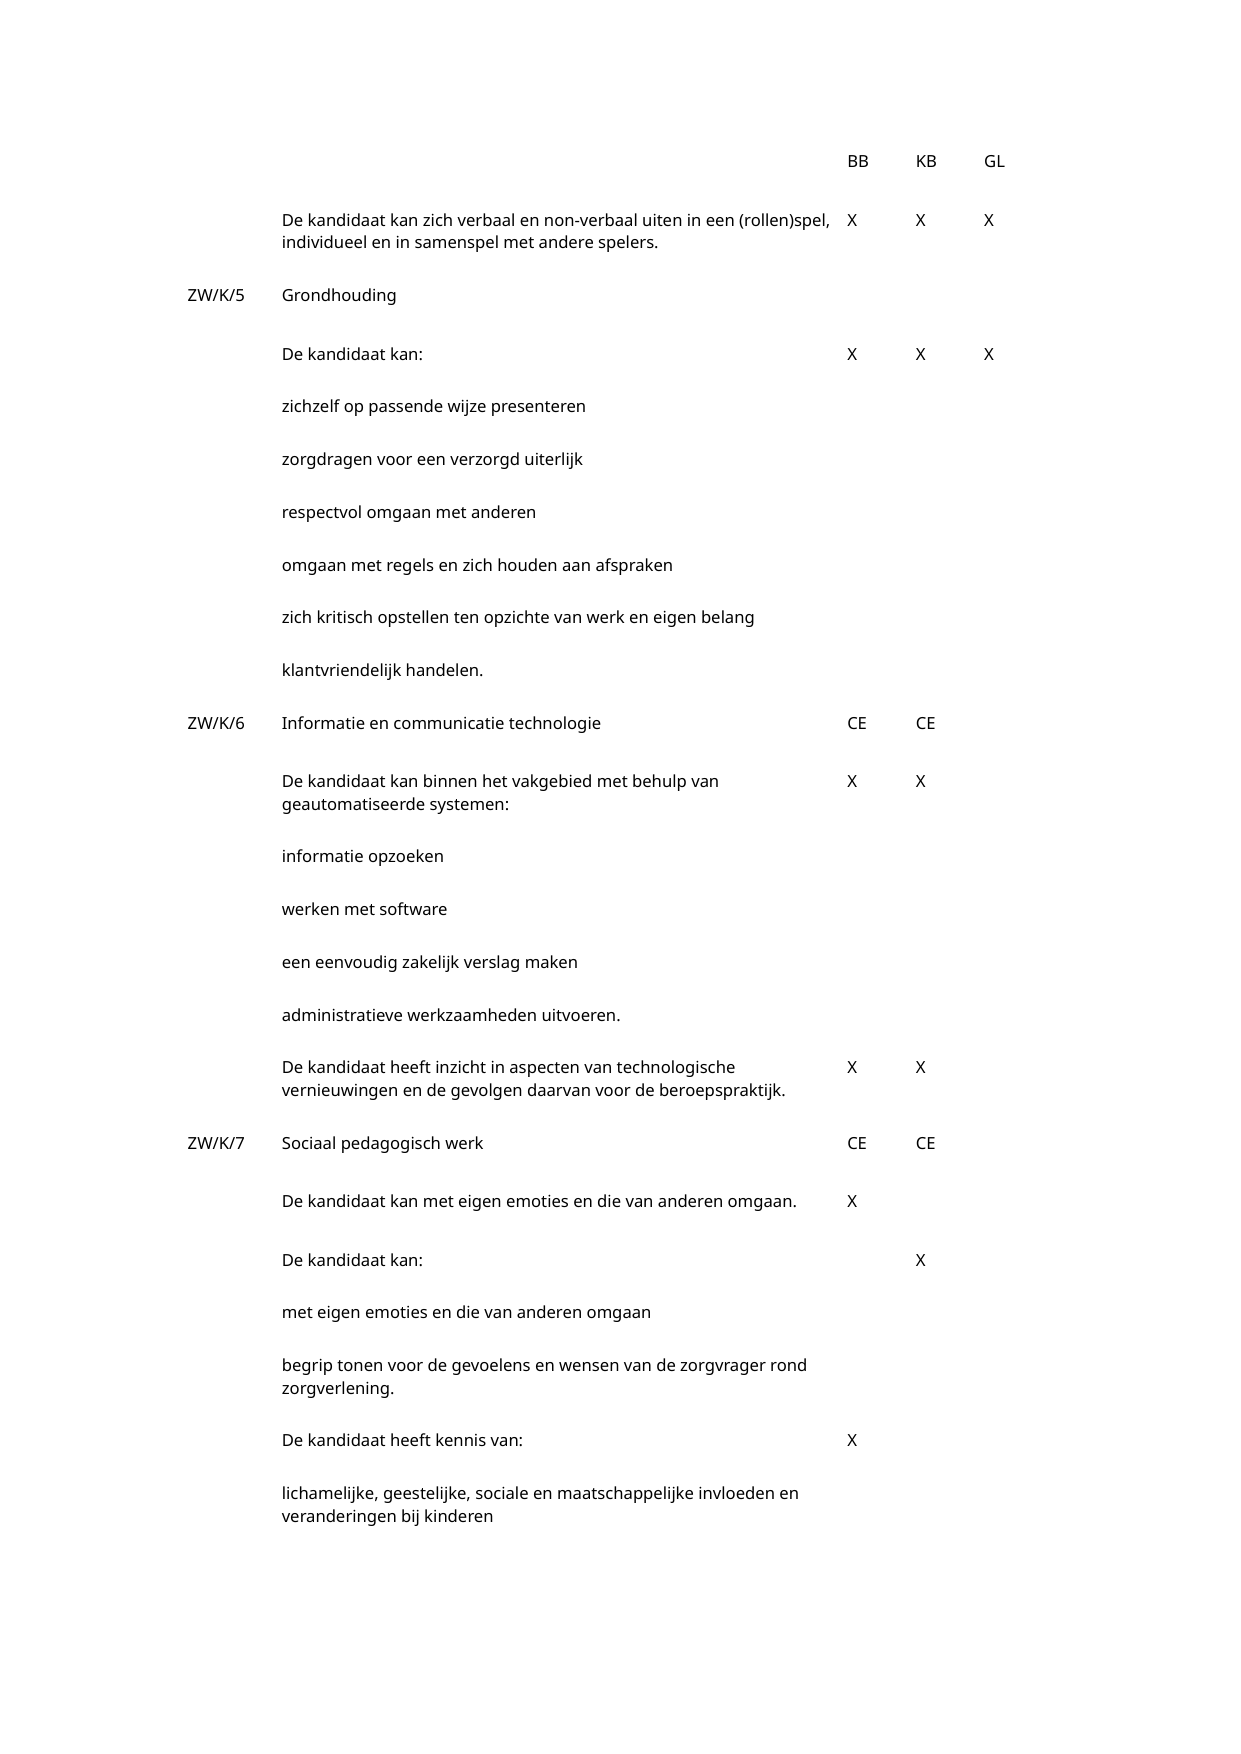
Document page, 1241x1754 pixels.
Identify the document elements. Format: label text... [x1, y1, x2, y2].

table_cell X [916, 770, 984, 1056]
table_cell [847, 1248, 916, 1429]
table_cell De kandidaat kan: zichzelf op passende wijze presenteren zorgdragen voor een verzorgd uiterlijk respectvol omgaan met anderen omgaan met regels en zich houden aan afspraken zich kritisch opstellen ten opzichte van werk en eigen belang klantvriendelijk handelen. [282, 342, 847, 711]
table_cell CE [916, 1131, 984, 1190]
table_cell [188, 1056, 282, 1131]
table_cell X [847, 209, 916, 284]
table_cell [984, 711, 1053, 770]
table_cell X [916, 209, 984, 284]
table_cell [984, 1248, 1053, 1429]
table_cell De kandidaat kan zich verbaal en non-verbaal uiten in een (rollen)spel, individueel en in samenspel met andere spelers. [282, 209, 847, 284]
table_cell Grondhouding [282, 284, 847, 342]
table_cell [188, 770, 282, 1056]
table_cell [984, 284, 1053, 342]
table_cell ZW/K/7 [188, 1131, 282, 1190]
table_cell [188, 1248, 282, 1429]
table_cell Informatie en communicatie technologie [282, 711, 847, 770]
table_cell [984, 1190, 1053, 1248]
table_cell De kandidaat heeft inzicht in aspecten van technologische vernieuwingen en de gevolgen daarvan voor de beroepspraktijk. [282, 1056, 847, 1131]
table_cell CE [847, 711, 916, 770]
table_cell CE [916, 711, 984, 770]
table_cell X [916, 342, 984, 711]
table_cell X [984, 209, 1053, 284]
table_header [282, 150, 847, 208]
table_cell [188, 342, 282, 711]
table_cell De kandidaat kan binnen het vakgebied met behulp van geautomatiseerde systemen: informatie opzoeken werken met software een eenvoudig zakelijk verslag maken administratieve werkzaamheden uitvoeren. [282, 770, 847, 1056]
table_cell X [916, 1248, 984, 1429]
table_header BB [847, 150, 916, 208]
table_cell [188, 209, 282, 284]
table_cell CE [847, 1131, 916, 1190]
table_cell De kandidaat kan: met eigen emoties en die van anderen omgaan begrip tonen voor de gevoelens en wensen van de zorgvrager rond zorgverlening. [282, 1248, 847, 1429]
table_cell X [847, 1190, 916, 1248]
table_cell ZW/K/5 [188, 284, 282, 342]
table_cell [916, 1429, 984, 1557]
table_cell [188, 1429, 282, 1557]
table_cell [984, 1429, 1053, 1557]
table_cell X [847, 770, 916, 1056]
table_header GL [984, 150, 1053, 208]
table_cell X [916, 1056, 984, 1131]
table_cell X [847, 342, 916, 711]
table_cell X [847, 1056, 916, 1131]
table_cell [916, 1190, 984, 1248]
table_cell [847, 284, 916, 342]
table_cell X [984, 342, 1053, 711]
table_cell [916, 284, 984, 342]
table_cell Sociaal pedagogisch werk [282, 1131, 847, 1190]
table_header [188, 150, 282, 208]
table_cell De kandidaat heeft kennis van: lichamelijke, geestelijke, sociale en maatschappelijke invloeden en veranderingen bij kinderen [282, 1429, 847, 1557]
table_cell [984, 1056, 1053, 1131]
table_cell ZW/K/6 [188, 711, 282, 770]
table_header KB [916, 150, 984, 208]
table_cell [984, 1131, 1053, 1190]
table_cell [188, 1190, 282, 1248]
table_cell [984, 770, 1053, 1056]
table_cell X [847, 1429, 916, 1557]
table_cell De kandidaat kan met eigen emoties en die van anderen omgaan. [282, 1190, 847, 1248]
